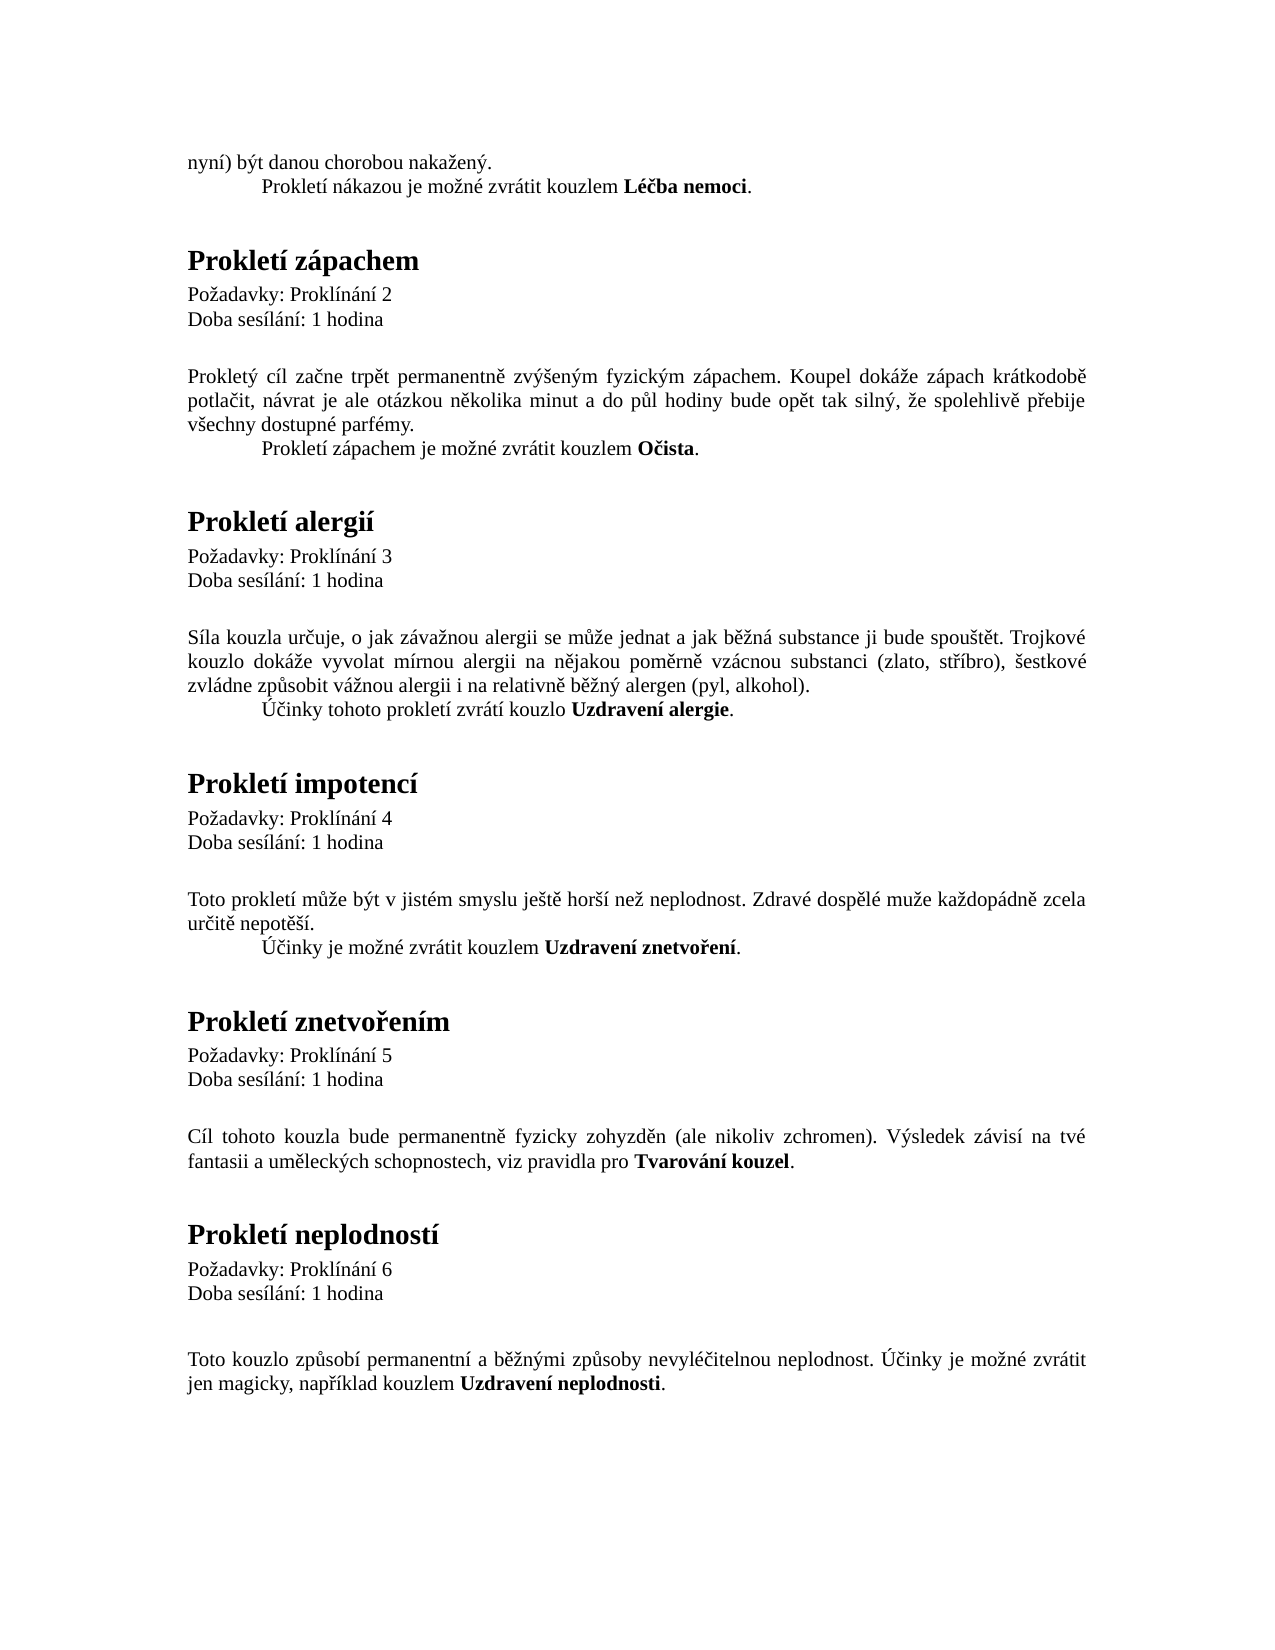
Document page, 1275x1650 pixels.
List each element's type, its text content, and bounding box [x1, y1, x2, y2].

text Cíl tohoto kouzla bude permanentně fyzicky zohyzděn (ale nikoliv zchromen). Výsledek závisí na tvé fantasii a uměleckých schopnostech, viz pravidla pro Tvarování kouzel. [187, 1124, 1087, 1173]
subtitle Prokletí alergií [187, 504, 1087, 538]
text nyní) být danou chorobou nakažený. Prokletí nákazou je možné zvrátit kouzlem Léčba nemoci. [187, 150, 1087, 198]
text Požadavky: Proklínání 5 Doba sesílání: 1 hodina [187, 1043, 1087, 1116]
subtitle Prokletí impotencí [187, 766, 1087, 800]
text Toto prokletí může být v jistém smyslu ještě horší než neplodnost. Zdravé dospělé muže každopádně zcela určitě nepotěší. Účinky je možné zvrátit kouzlem Uzdravení znetvoření. [187, 887, 1087, 959]
text Požadavky: Proklínání 3 Doba sesílání: 1 hodina [187, 544, 1087, 616]
text Požadavky: Proklínání 4 Doba sesílání: 1 hodina [187, 806, 1087, 878]
subtitle Prokletí neplodností [187, 1217, 1087, 1251]
subtitle Prokletí zápachem [187, 243, 1087, 276]
text Požadavky: Proklínání 6 Doba sesílání: 1 hodina [187, 1257, 1087, 1305]
text Požadavky: Proklínání 2 Doba sesílání: 1 hodina [187, 282, 1087, 354]
subtitle Prokletí znetvořením [187, 1004, 1087, 1037]
text Prokletý cíl začne trpět permanentně zvýšeným fyzickým zápachem. Koupel dokáže zápach krátkodobě potlačit, návrat je ale otázkou několika minut a do půl hodiny bude opět tak silný, že spolehlivě přebije všechny dostupné parfémy. Prokletí zápachem je možné zvrátit kouzlem Očista. [187, 363, 1087, 460]
text Toto kouzlo způsobí permanentní a běžnými způsoby nevyléčitelnou neplodnost. Účinky je možné zvrátit jen magicky, například kouzlem Uzdravení neplodnosti. [187, 1347, 1087, 1395]
text Síla kouzla určuje, o jak závažnou alergii se může jednat a jak běžná substance ji bude spouštět. Trojkové kouzlo dokáže vyvolat mírnou alergii na nějakou poměrně vzácnou substanci (zlato, stříbro), šestkové zvládne způsobit vážnou alergii i na relativně běžný alergen (pyl, alkohol). Účinky tohoto prokletí zvrátí kouzlo Uzdravení alergie. [187, 625, 1087, 721]
